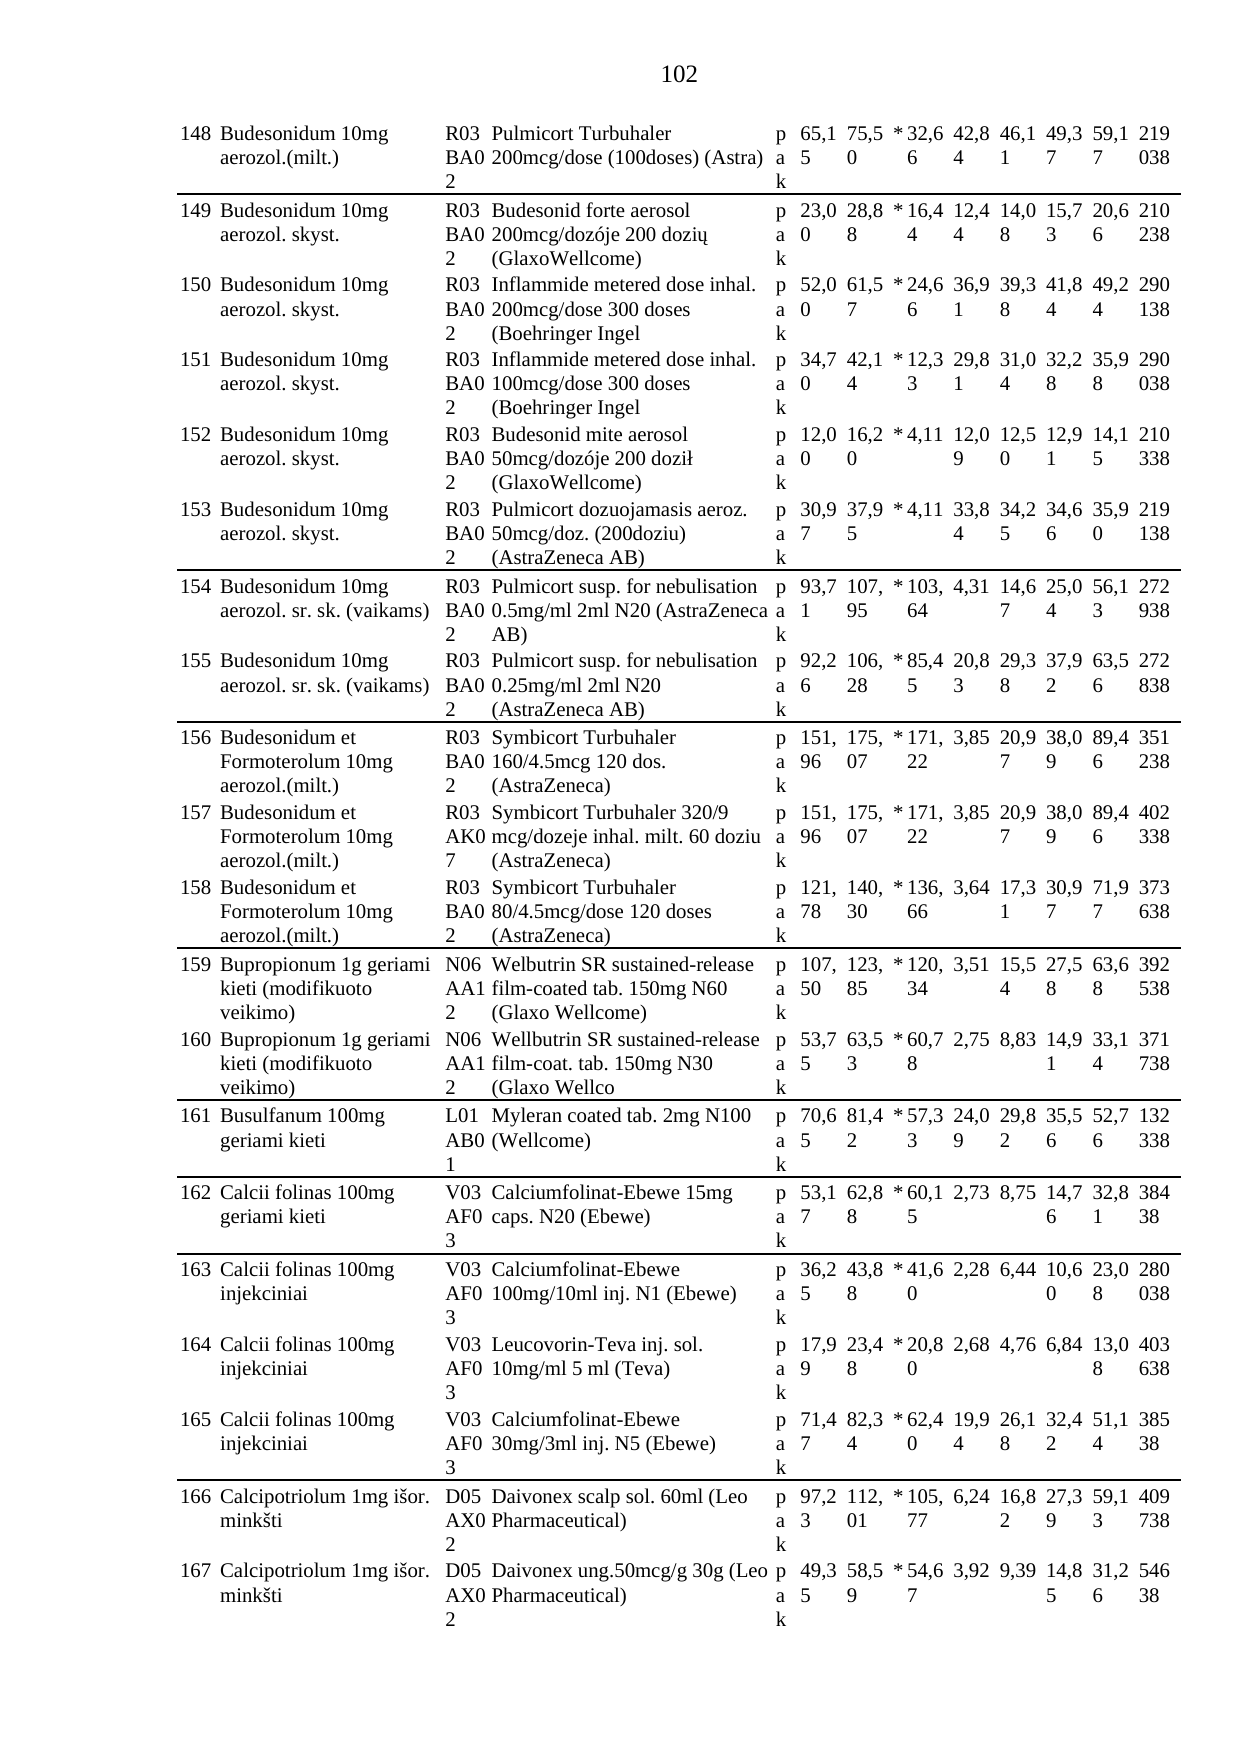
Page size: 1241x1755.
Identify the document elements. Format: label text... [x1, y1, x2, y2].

table_cell 107,50 [798, 949, 844, 1024]
table_cell 42,14 [844, 345, 890, 419]
table_cell Symbicort Turbuhaler 160/4.5mcg 120 dos. (AstraZeneca) [489, 723, 773, 797]
table_cell 71,97 [1090, 872, 1136, 947]
table_cell 123,85 [844, 949, 890, 1024]
table_cell R03BA02 [443, 118, 489, 193]
table_cell Calcii folinas 100mg injekciniai [218, 1255, 443, 1329]
table_cell 54,67 [904, 1556, 951, 1631]
table_cell 160 [177, 1024, 217, 1099]
table_cell 392538 [1136, 949, 1181, 1024]
table_cell Inflammide metered dose inhal. 200mcg/dose 300 doses (Boehringer Ingel [489, 270, 773, 344]
table_cell Leucovorin-Teva inj. sol. 10mg/ml 5 ml (Teva) [489, 1329, 773, 1404]
table_cell Myleran coated tab. 2mg N100 (Wellcome) [489, 1101, 773, 1176]
table_cell 163 [177, 1255, 217, 1329]
table_cell 61,57 [844, 270, 890, 344]
table_cell 165 [177, 1404, 217, 1479]
table_cell Budesonidum 10mg aerozol.(milt.) [218, 118, 443, 193]
table_cell 36,91 [951, 270, 997, 344]
table_cell 272838 [1136, 646, 1181, 721]
table_cell 70,65 [798, 1101, 844, 1176]
table_cell Budesonidum 10mg aerozol. skyst. [218, 494, 443, 569]
table_cell 272938 [1136, 571, 1181, 646]
table_cell 92,26 [798, 646, 844, 721]
table_cell 60,15 [904, 1178, 951, 1252]
table_cell * [890, 1101, 904, 1176]
table_cell 14,91 [1043, 1024, 1089, 1099]
table_cell pak [773, 1024, 798, 1099]
table_cell Budesonid mite aerosol 50mcg/dozóje 200 doził (GlaxoWellcome) [489, 419, 773, 494]
table_cell 46,11 [997, 118, 1043, 193]
table_cell Budesonidum 10mg aerozol. skyst. [218, 270, 443, 344]
table_cell pak [773, 1101, 798, 1176]
table_cell 93,71 [798, 571, 844, 646]
table_cell 6,44 [997, 1255, 1043, 1329]
table_cell 81,42 [844, 1101, 890, 1176]
table_cell 37,95 [844, 494, 890, 569]
table_cell 26,18 [997, 1404, 1043, 1479]
table_cell Calciumfolinat-Ebewe 100mg/10ml inj. N1 (Ebewe) [489, 1255, 773, 1329]
table_cell 151,96 [798, 723, 844, 797]
table_cell pak [773, 195, 798, 270]
table_cell 19,94 [951, 1404, 997, 1479]
table_cell V03AF03 [443, 1329, 489, 1404]
table_cell 155 [177, 646, 217, 721]
table_cell 154 [177, 571, 217, 646]
table_cell Budesonidum et Formoterolum 10mg aerozol.(milt.) [218, 872, 443, 947]
table_cell 148 [177, 118, 217, 193]
table_cell 35,90 [1090, 494, 1136, 569]
table_cell 32,81 [1090, 1178, 1136, 1252]
table_cell 153 [177, 494, 217, 569]
table_cell * [890, 723, 904, 797]
table_cell Pulmicort dozuojamasis aeroz. 50mcg/doz. (200doziu) (AstraZeneca AB) [489, 494, 773, 569]
table_cell Pulmicort susp. for nebulisation 0.5mg/ml 2ml N20 (AstraZeneca AB) [489, 571, 773, 646]
table_cell 290038 [1136, 345, 1181, 419]
table_cell 107,95 [844, 571, 890, 646]
table_cell D05AX02 [443, 1481, 489, 1556]
table_cell 171,22 [904, 798, 951, 872]
table_cell 3,85 [951, 723, 997, 797]
table_cell Calciumfolinat-Ebewe 15mg caps. N20 (Ebewe) [489, 1178, 773, 1252]
table_cell D05AX02 [443, 1556, 489, 1631]
table_cell 20,80 [904, 1329, 951, 1404]
table_cell 136,66 [904, 872, 951, 947]
table_cell 71,47 [798, 1404, 844, 1479]
table_cell 15,54 [997, 949, 1043, 1024]
table_cell 112,01 [844, 1481, 890, 1556]
table_cell 12,50 [997, 419, 1043, 494]
table_cell pak [773, 646, 798, 721]
table_cell R03AK07 [443, 798, 489, 872]
table_cell 15,73 [1043, 195, 1089, 270]
table_cell 34,66 [1043, 494, 1089, 569]
table_cell 89,46 [1090, 798, 1136, 872]
table_cell 17,99 [798, 1329, 844, 1404]
table_cell 371738 [1136, 1024, 1181, 1099]
table_cell 16,82 [997, 1481, 1043, 1556]
table_cell Calcipotriolum 1mg išor. minkšti [218, 1481, 443, 1556]
table_cell 49,24 [1090, 270, 1136, 344]
table_cell 30,97 [798, 494, 844, 569]
table_cell 41,84 [1043, 270, 1089, 344]
table_cell pak [773, 949, 798, 1024]
table_cell 16,44 [904, 195, 951, 270]
table_cell Calcipotriolum 1mg išor. minkšti [218, 1556, 443, 1631]
table_cell R03BA02 [443, 646, 489, 721]
table_cell 150 [177, 270, 217, 344]
table_cell 4,76 [997, 1329, 1043, 1404]
table_cell pak [773, 1481, 798, 1556]
table_cell Budesonidum 10mg aerozol. skyst. [218, 195, 443, 270]
table_cell 2,68 [951, 1329, 997, 1404]
table_cell 20,83 [951, 646, 997, 721]
table_cell 75,50 [844, 118, 890, 193]
table_cell 38,09 [1043, 723, 1089, 797]
table_cell Budesonidum 10mg aerozol. skyst. [218, 419, 443, 494]
table_cell 82,34 [844, 1404, 890, 1479]
table_cell 85,45 [904, 646, 951, 721]
table_cell 161 [177, 1101, 217, 1176]
table_cell pak [773, 798, 798, 872]
table_cell 42,84 [951, 118, 997, 193]
table_cell 12,91 [1043, 419, 1089, 494]
table_cell pak [773, 1556, 798, 1631]
table_cell Budesonid forte aerosol 200mcg/dozóje 200 dozių (GlaxoWellcome) [489, 195, 773, 270]
table_cell 166 [177, 1481, 217, 1556]
table_cell 6,24 [951, 1481, 997, 1556]
table_cell 219038 [1136, 118, 1181, 193]
table_cell 175,07 [844, 723, 890, 797]
table_cell Budesonidum et Formoterolum 10mg aerozol.(milt.) [218, 723, 443, 797]
table_cell 8,75 [997, 1178, 1043, 1252]
table_cell 12,33 [904, 345, 951, 419]
table_cell * [890, 1329, 904, 1404]
table_cell 156 [177, 723, 217, 797]
table_cell 35,56 [1043, 1101, 1089, 1176]
table_cell Welbutrin SR sustained-release film-coated tab. 150mg N60 (Glaxo Wellcome) [489, 949, 773, 1024]
table_cell 158 [177, 872, 217, 947]
table_cell 157 [177, 798, 217, 872]
table_cell 167 [177, 1556, 217, 1631]
table_cell 41,60 [904, 1255, 951, 1329]
table_cell 12,44 [951, 195, 997, 270]
table_cell Budesonidum et Formoterolum 10mg aerozol.(milt.) [218, 798, 443, 872]
table_cell 32,66 [904, 118, 951, 193]
table_cell 29,38 [997, 646, 1043, 721]
table_cell 4,11 [904, 494, 951, 569]
table_cell 36,25 [798, 1255, 844, 1329]
table_cell 20,97 [997, 798, 1043, 872]
table_cell 20,97 [997, 723, 1043, 797]
table_cell 152 [177, 419, 217, 494]
table_cell 14,15 [1090, 419, 1136, 494]
table_cell 51,14 [1090, 1404, 1136, 1479]
table_cell 33,14 [1090, 1024, 1136, 1099]
table_cell 97,23 [798, 1481, 844, 1556]
table_cell * [890, 571, 904, 646]
table_cell 29,82 [997, 1101, 1043, 1176]
table_cell 62,88 [844, 1178, 890, 1252]
table_cell 30,97 [1043, 872, 1089, 947]
table_cell 140,30 [844, 872, 890, 947]
table_cell * [890, 949, 904, 1024]
table_cell Calcii folinas 100mg geriami kieti [218, 1178, 443, 1252]
table_cell 49,35 [798, 1556, 844, 1631]
table_cell * [890, 494, 904, 569]
table_cell 106,28 [844, 646, 890, 721]
table_cell 32,28 [1043, 345, 1089, 419]
table_cell Daivonex scalp sol. 60ml (Leo Pharmaceutical) [489, 1481, 773, 1556]
table_cell 14,08 [997, 195, 1043, 270]
table_cell 210338 [1136, 419, 1181, 494]
table_cell 2,75 [951, 1024, 997, 1099]
table_cell 28,88 [844, 195, 890, 270]
table_cell 162 [177, 1178, 217, 1252]
table_cell 59,17 [1090, 118, 1136, 193]
table_cell 9,39 [997, 1556, 1043, 1631]
table_cell * [890, 798, 904, 872]
table_cell 58,59 [844, 1556, 890, 1631]
table_cell 57,33 [904, 1101, 951, 1176]
table_cell 171,22 [904, 723, 951, 797]
table_cell Symbicort Turbuhaler 80/4.5mcg/dose 120 doses (AstraZeneca) [489, 872, 773, 947]
table_cell 27,39 [1043, 1481, 1089, 1556]
table_cell 10,60 [1043, 1255, 1089, 1329]
table_cell Busulfanum 100mg geriami kieti [218, 1101, 443, 1176]
table_cell 37,92 [1043, 646, 1089, 721]
table_cell 32,42 [1043, 1404, 1089, 1479]
table_cell pak [773, 723, 798, 797]
table_cell 403638 [1136, 1329, 1181, 1404]
table_cell Symbicort Turbuhaler 320/9 mcg/dozeje inhal. milt. 60 doziu (AstraZeneca) [489, 798, 773, 872]
table_cell 63,53 [844, 1024, 890, 1099]
table_cell L01AB01 [443, 1101, 489, 1176]
table_cell 402338 [1136, 798, 1181, 872]
table_cell Pulmicort Turbuhaler 200mcg/dose (100doses) (Astra) [489, 118, 773, 193]
table_cell N06AA12 [443, 1024, 489, 1099]
table_cell 14,67 [997, 571, 1043, 646]
table_cell pak [773, 1178, 798, 1252]
table_cell 38438 [1136, 1178, 1181, 1252]
table_cell R03BA02 [443, 723, 489, 797]
table_cell 25,04 [1043, 571, 1089, 646]
table_cell * [890, 646, 904, 721]
table_cell * [890, 118, 904, 193]
table_cell 56,13 [1090, 571, 1136, 646]
table_cell 105,77 [904, 1481, 951, 1556]
table_cell 31,04 [997, 345, 1043, 419]
table_cell 27,58 [1043, 949, 1089, 1024]
table_cell 219138 [1136, 494, 1181, 569]
table_cell 34,25 [997, 494, 1043, 569]
table_cell Wellbutrin SR sustained-release film-coat. tab. 150mg N30 (Glaxo Wellco [489, 1024, 773, 1099]
table_cell 120,34 [904, 949, 951, 1024]
table_cell 43,88 [844, 1255, 890, 1329]
table_cell * [890, 1178, 904, 1252]
table_cell V03AF03 [443, 1404, 489, 1479]
table_cell * [890, 419, 904, 494]
table_cell Calciumfolinat-Ebewe 30mg/3ml inj. N5 (Ebewe) [489, 1404, 773, 1479]
table_cell 3,85 [951, 798, 997, 872]
table_cell 103,64 [904, 571, 951, 646]
table_cell 149 [177, 195, 217, 270]
table_cell 33,84 [951, 494, 997, 569]
table_cell 351238 [1136, 723, 1181, 797]
table_cell 373638 [1136, 872, 1181, 947]
table_cell pak [773, 1404, 798, 1479]
table_cell 65,15 [798, 118, 844, 193]
table_cell R03BA02 [443, 345, 489, 419]
table_cell 62,40 [904, 1404, 951, 1479]
table_cell 24,09 [951, 1101, 997, 1176]
table_cell pak [773, 1329, 798, 1404]
table_cell 12,09 [951, 419, 997, 494]
table_cell 23,48 [844, 1329, 890, 1404]
table_cell 23,00 [798, 195, 844, 270]
table_cell 159 [177, 949, 217, 1024]
table_cell Inflammide metered dose inhal. 100mcg/dose 300 doses (Boehringer Ingel [489, 345, 773, 419]
table_cell 38538 [1136, 1404, 1181, 1479]
table_cell 16,20 [844, 419, 890, 494]
table_cell * [890, 872, 904, 947]
table_cell 14,85 [1043, 1556, 1089, 1631]
table_cell 280038 [1136, 1255, 1181, 1329]
table_cell R03BA02 [443, 195, 489, 270]
table_cell 164 [177, 1329, 217, 1404]
table_cell 20,66 [1090, 195, 1136, 270]
table_cell 63,56 [1090, 646, 1136, 721]
table_cell * [890, 270, 904, 344]
table_cell 53,17 [798, 1178, 844, 1252]
table_cell 39,38 [997, 270, 1043, 344]
table_cell N06AA12 [443, 949, 489, 1024]
table_cell pak [773, 118, 798, 193]
table_cell V03AF03 [443, 1178, 489, 1252]
table_cell R03BA02 [443, 571, 489, 646]
table_cell 13,08 [1090, 1329, 1136, 1404]
table_cell 35,98 [1090, 345, 1136, 419]
table_cell Budesonidum 10mg aerozol. sr. sk. (vaikams) [218, 646, 443, 721]
table_cell 17,31 [997, 872, 1043, 947]
table_cell 8,83 [997, 1024, 1043, 1099]
table_cell 54638 [1136, 1556, 1181, 1631]
table_cell Pulmicort susp. for nebulisation 0.25mg/ml 2ml N20 (AstraZeneca AB) [489, 646, 773, 721]
table_cell 4,31 [951, 571, 997, 646]
table_cell 151 [177, 345, 217, 419]
table_cell 52,76 [1090, 1101, 1136, 1176]
table_cell 409738 [1136, 1481, 1181, 1556]
table_cell pak [773, 1255, 798, 1329]
table_cell Daivonex ung.50mcg/g 30g (Leo Pharmaceutical) [489, 1556, 773, 1631]
table_cell 12,00 [798, 419, 844, 494]
table_cell * [890, 345, 904, 419]
table_cell 24,66 [904, 270, 951, 344]
table_cell 2,28 [951, 1255, 997, 1329]
table_cell 3,92 [951, 1556, 997, 1631]
table_cell R03BA02 [443, 270, 489, 344]
table_cell pak [773, 345, 798, 419]
table_cell 34,70 [798, 345, 844, 419]
table_cell * [890, 1481, 904, 1556]
table_cell V03AF03 [443, 1255, 489, 1329]
table_cell 121,78 [798, 872, 844, 947]
table_cell pak [773, 571, 798, 646]
table_cell 63,68 [1090, 949, 1136, 1024]
table_cell 31,26 [1090, 1556, 1136, 1631]
table_cell Calcii folinas 100mg injekciniai [218, 1404, 443, 1479]
table_cell 38,09 [1043, 798, 1089, 872]
table_cell pak [773, 270, 798, 344]
table_cell 2,73 [951, 1178, 997, 1252]
table_cell 59,13 [1090, 1481, 1136, 1556]
table_cell 14,76 [1043, 1178, 1089, 1252]
table_cell R03BA02 [443, 494, 489, 569]
table_cell * [890, 1404, 904, 1479]
table_cell 151,96 [798, 798, 844, 872]
table_cell Calcii folinas 100mg injekciniai [218, 1329, 443, 1404]
table_cell 23,08 [1090, 1255, 1136, 1329]
table_cell * [890, 1556, 904, 1631]
table_cell pak [773, 419, 798, 494]
table_cell 290138 [1136, 270, 1181, 344]
table_cell Budesonidum 10mg aerozol. skyst. [218, 345, 443, 419]
table_cell * [890, 195, 904, 270]
table_cell 49,37 [1043, 118, 1089, 193]
table_cell * [890, 1024, 904, 1099]
table_cell 132338 [1136, 1101, 1181, 1176]
table_cell 210238 [1136, 195, 1181, 270]
table_cell 53,75 [798, 1024, 844, 1099]
table_cell pak [773, 494, 798, 569]
table_cell 3,51 [951, 949, 997, 1024]
table_cell Budesonidum 10mg aerozol. sr. sk. (vaikams) [218, 571, 443, 646]
table_cell pak [773, 872, 798, 947]
table_cell 29,81 [951, 345, 997, 419]
table_cell 6,84 [1043, 1329, 1089, 1404]
table_cell 52,00 [798, 270, 844, 344]
table_cell 60,78 [904, 1024, 951, 1099]
table_cell 3,64 [951, 872, 997, 947]
table_cell 4,11 [904, 419, 951, 494]
table_cell R03BA02 [443, 419, 489, 494]
table_cell Bupropionum 1g geriami kieti (modifikuoto veikimo) [218, 949, 443, 1024]
table_cell * [890, 1255, 904, 1329]
table_cell 89,46 [1090, 723, 1136, 797]
table_cell 175,07 [844, 798, 890, 872]
table_cell Bupropionum 1g geriami kieti (modifikuoto veikimo) [218, 1024, 443, 1099]
table_cell R03BA02 [443, 872, 489, 947]
